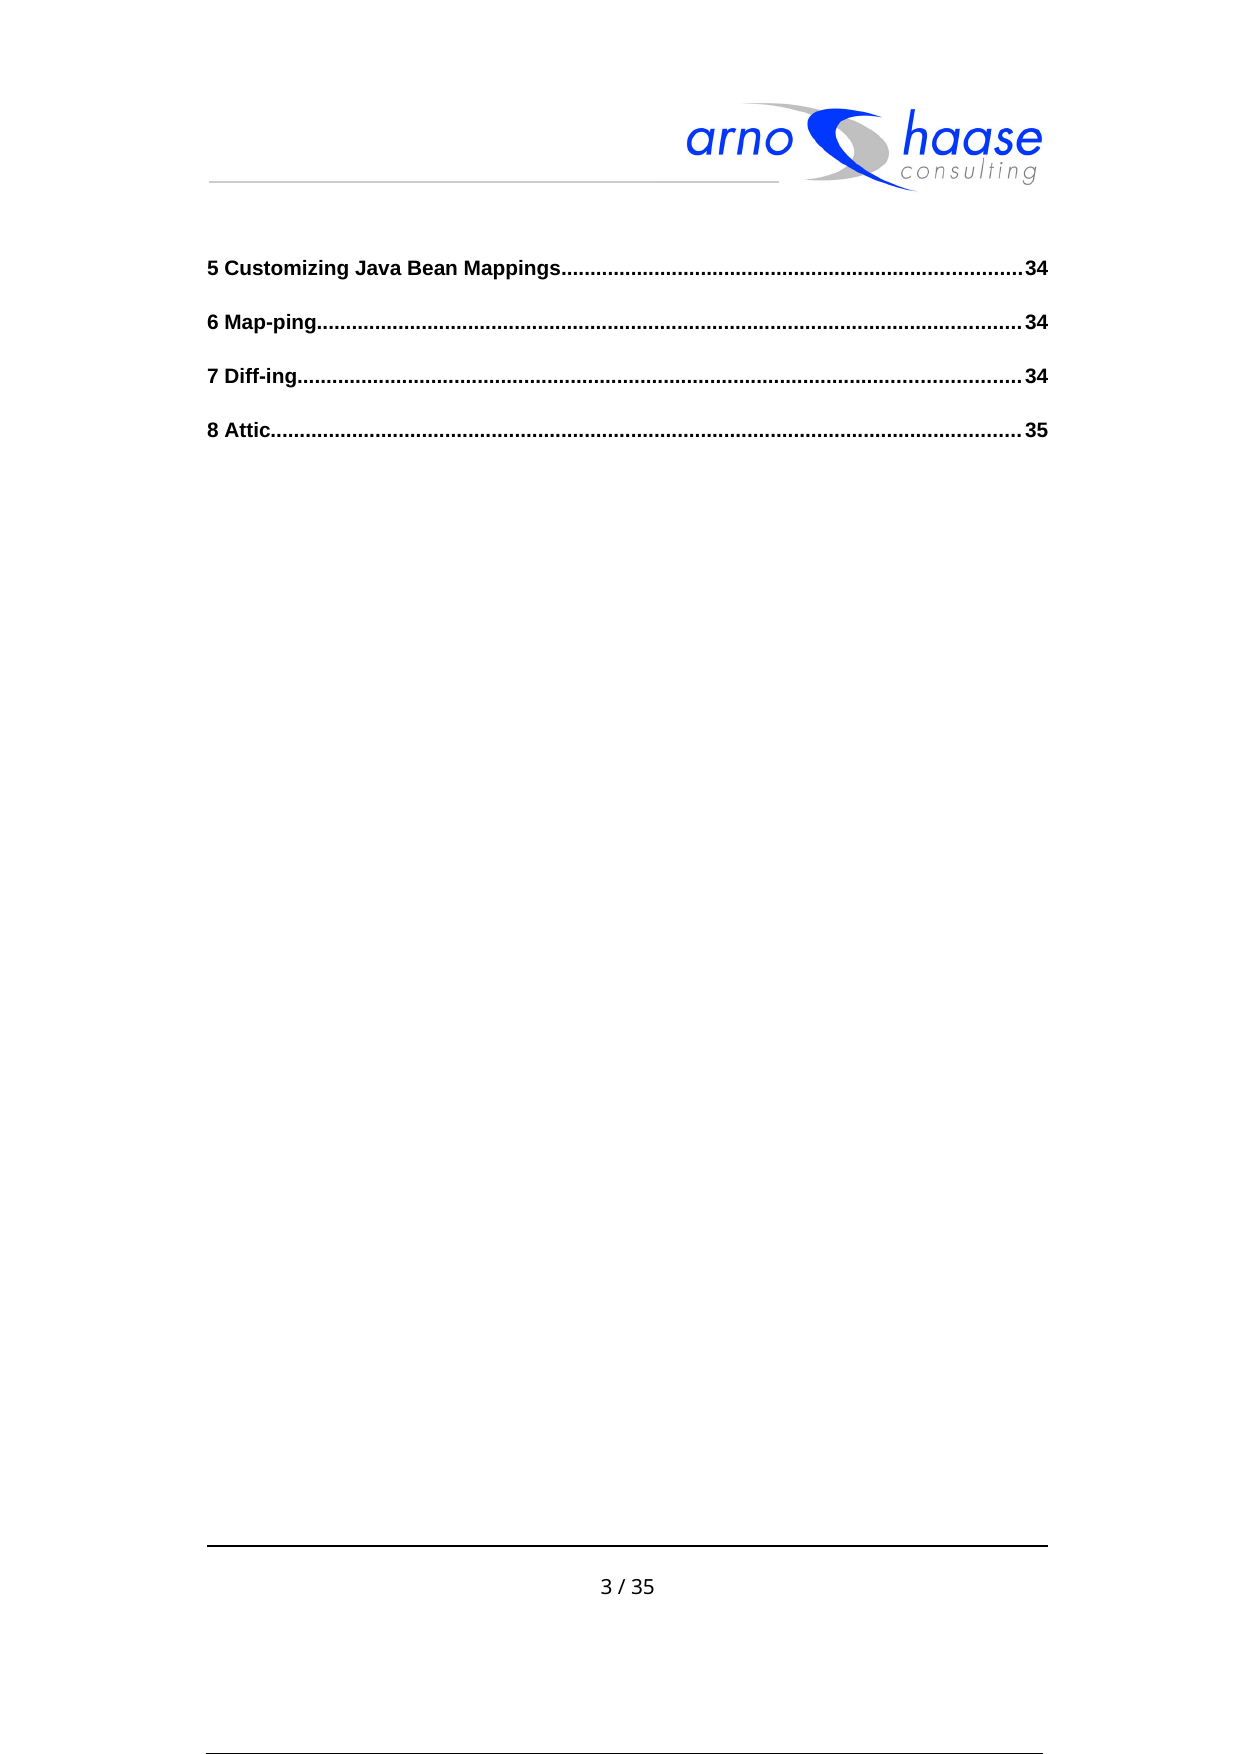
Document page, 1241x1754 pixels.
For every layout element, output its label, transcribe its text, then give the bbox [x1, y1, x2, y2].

picture [656, 78, 1072, 208]
text 6 Map-ping 34 [207, 306, 1048, 335]
text 5 Customizing Java Bean Mappings 34 [207, 252, 1048, 281]
text 8 Attic 35 [207, 414, 1048, 444]
text 7 Diff-ing 34 [207, 360, 1048, 389]
